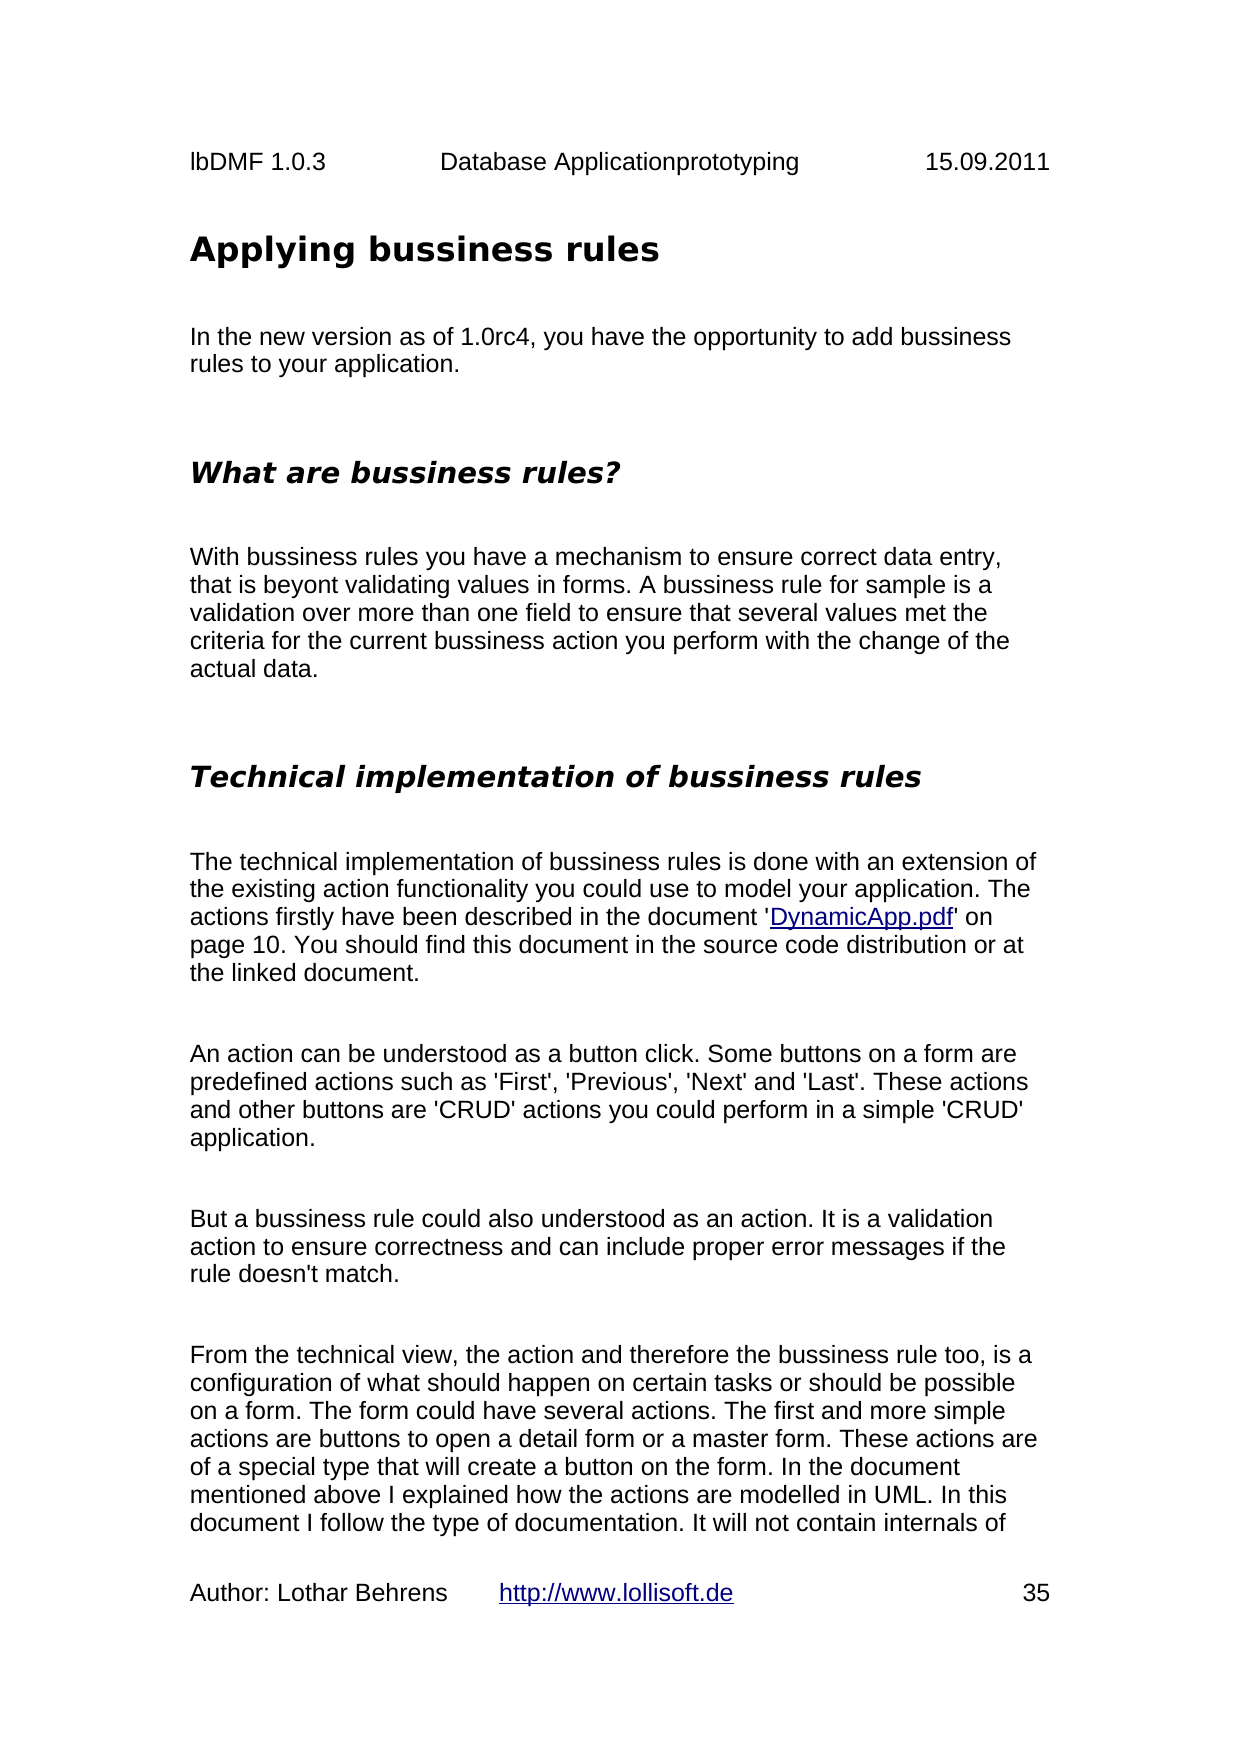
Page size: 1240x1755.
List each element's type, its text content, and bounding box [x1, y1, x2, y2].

text In the new version as of 1.0rc4, you have the opportunity to add bussiness rules to your application. [189, 322, 1050, 378]
text The technical implementation of bussiness rules is done with an extension of the existing action functionality you could use to model your application. The actions firstly have been described in the document 'DynamicApp.pdf' on page 10. You should find this document in the source code distribution or at the linked document. [189, 847, 1050, 987]
subtitle Technical implementation of bussiness rules [189, 760, 1050, 794]
subtitle Applying bussiness rules [189, 230, 1050, 269]
subtitle What are bussiness rules? [189, 456, 1050, 490]
text With bussiness rules you have a mechanism to ensure correct data entry, that is beyont validating values in forms. A bussiness rule for sample is a validation over more than one field to ensure that several values met the criteria for the current bussiness action you perform with the change of the actual data. [189, 543, 1050, 682]
text From the technical view, the action and therefore the bussiness rule too, is a configuration of what should happen on certain tasks or should be possible on a form. The form could have several actions. The first and more simple actions are buttons to open a detail form or a master form. These actions are of a special type that will create a button on the form. In the document mentioned above I explained how the actions are modelled in UML. In this document I follow the type of documentation. It will not contain internals of [189, 1341, 1050, 1536]
text But a bussiness rule could also understood as an action. It is a validation action to ensure correctness and can include proper error messages if the rule doesn't match. [189, 1204, 1050, 1288]
text An action can be understood as a button click. Some buttons on a form are predefined actions such as 'First', 'Previous', 'Next' and 'Last'. These actions and other buttons are 'CRUD' actions you could perform in a simple 'CRUD' application. [189, 1040, 1050, 1151]
